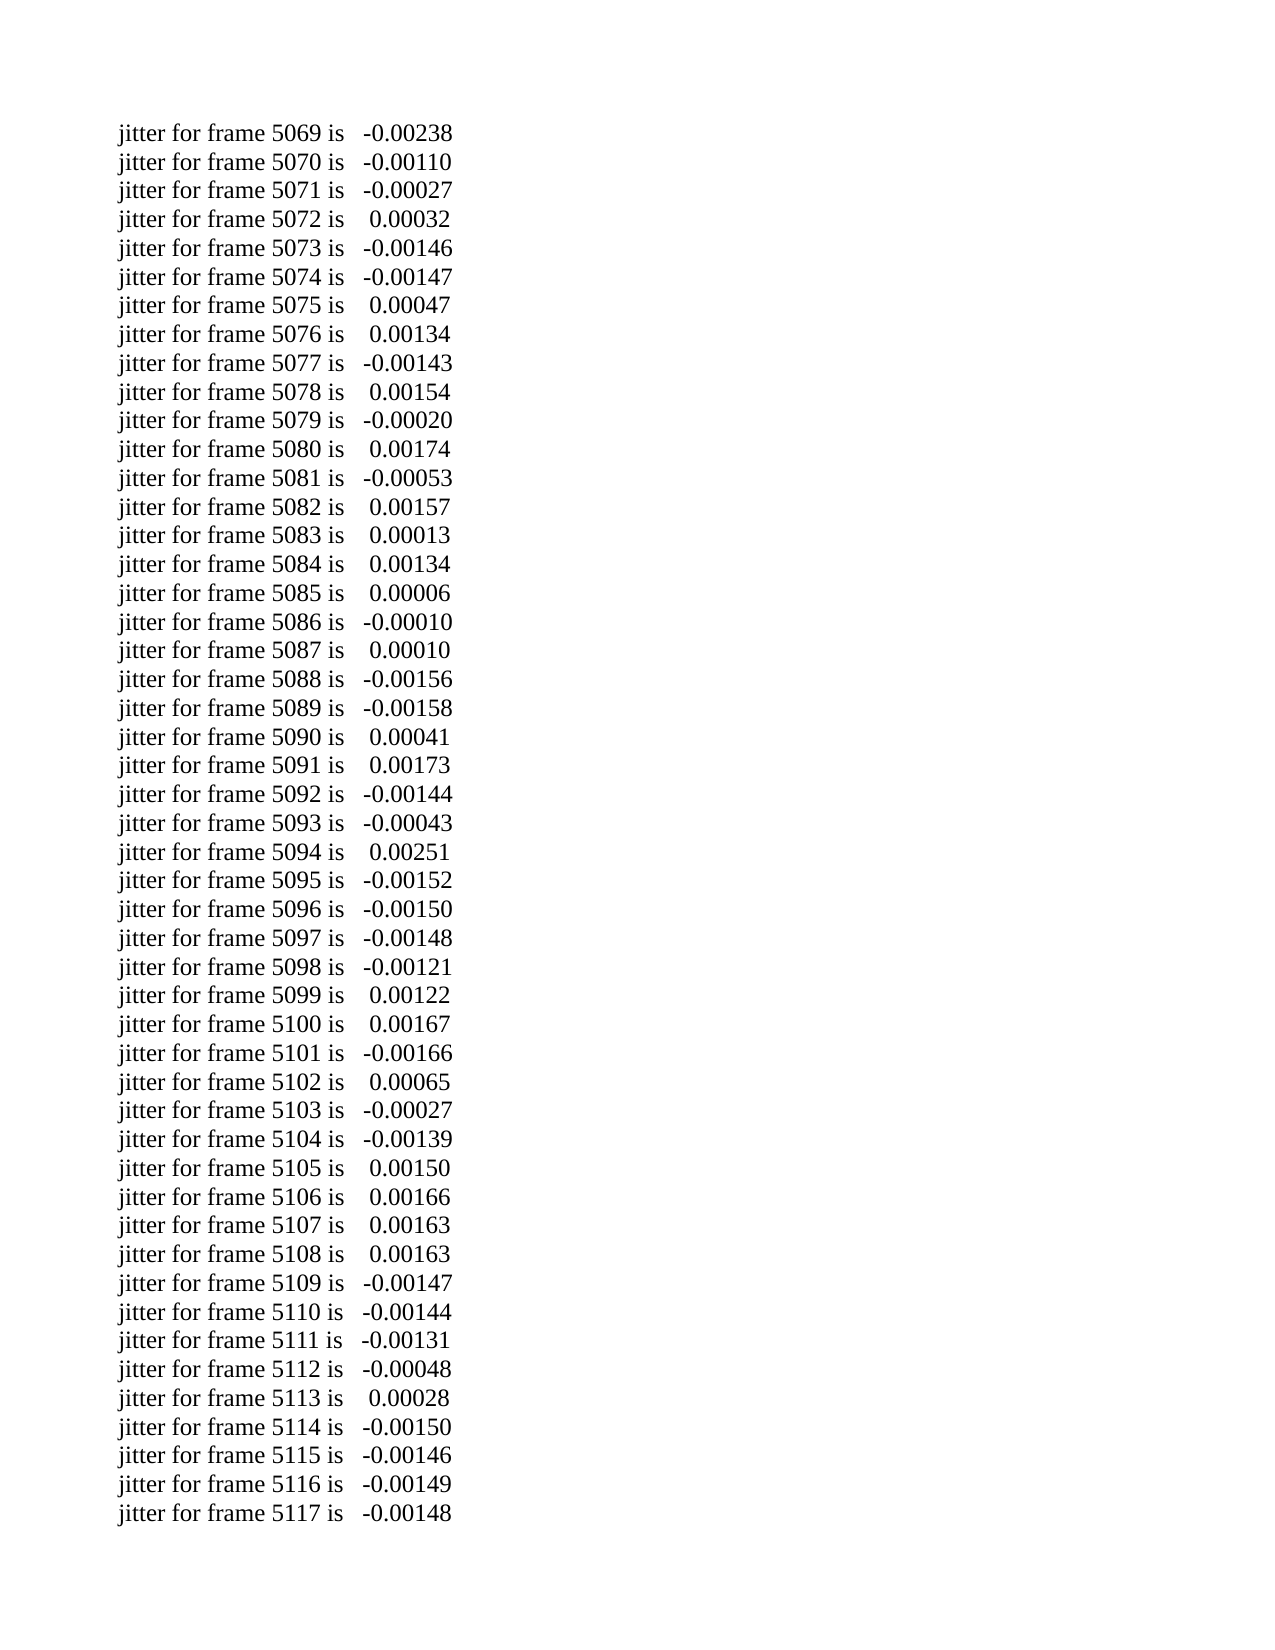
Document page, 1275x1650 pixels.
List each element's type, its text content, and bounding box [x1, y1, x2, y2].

text jitter for frame 5095 is -0.00152 [118, 866, 1157, 894]
text jitter for frame 5083 is 0.00013 [118, 521, 1157, 549]
text jitter for frame 5069 is -0.00238 [118, 118, 1157, 147]
text jitter for frame 5074 is -0.00147 [118, 262, 1157, 291]
text jitter for frame 5088 is -0.00156 [118, 664, 1157, 693]
text jitter for frame 5086 is -0.00010 [118, 607, 1157, 636]
text jitter for frame 5117 is -0.00148 [118, 1498, 1157, 1527]
text jitter for frame 5093 is -0.00043 [118, 808, 1157, 837]
text jitter for frame 5085 is 0.00006 [118, 578, 1157, 607]
text jitter for frame 5111 is -0.00131 [118, 1326, 1157, 1354]
text jitter for frame 5077 is -0.00143 [118, 348, 1157, 377]
text jitter for frame 5071 is -0.00027 [118, 176, 1157, 204]
text jitter for frame 5113 is 0.00028 [118, 1383, 1157, 1412]
text jitter for frame 5072 is 0.00032 [118, 204, 1157, 233]
text jitter for frame 5078 is 0.00154 [118, 377, 1157, 406]
text jitter for frame 5105 is 0.00150 [118, 1153, 1157, 1182]
text jitter for frame 5103 is -0.00027 [118, 1096, 1157, 1124]
text jitter for frame 5097 is -0.00148 [118, 923, 1157, 952]
text jitter for frame 5075 is 0.00047 [118, 291, 1157, 319]
text jitter for frame 5106 is 0.00166 [118, 1182, 1157, 1211]
text jitter for frame 5102 is 0.00065 [118, 1067, 1157, 1096]
text jitter for frame 5104 is -0.00139 [118, 1124, 1157, 1153]
text jitter for frame 5094 is 0.00251 [118, 837, 1157, 866]
text jitter for frame 5099 is 0.00122 [118, 981, 1157, 1009]
text jitter for frame 5070 is -0.00110 [118, 147, 1157, 176]
text jitter for frame 5084 is 0.00134 [118, 549, 1157, 578]
text jitter for frame 5100 is 0.00167 [118, 1009, 1157, 1038]
text jitter for frame 5112 is -0.00048 [118, 1354, 1157, 1383]
text jitter for frame 5115 is -0.00146 [118, 1441, 1157, 1469]
text jitter for frame 5114 is -0.00150 [118, 1412, 1157, 1441]
text jitter for frame 5110 is -0.00144 [118, 1297, 1157, 1326]
text jitter for frame 5116 is -0.00149 [118, 1469, 1157, 1498]
text jitter for frame 5081 is -0.00053 [118, 463, 1157, 492]
text jitter for frame 5098 is -0.00121 [118, 952, 1157, 981]
text jitter for frame 5091 is 0.00173 [118, 751, 1157, 779]
text jitter for frame 5080 is 0.00174 [118, 434, 1157, 463]
text jitter for frame 5076 is 0.00134 [118, 319, 1157, 348]
text jitter for frame 5096 is -0.00150 [118, 894, 1157, 923]
text jitter for frame 5108 is 0.00163 [118, 1239, 1157, 1268]
text jitter for frame 5101 is -0.00166 [118, 1038, 1157, 1067]
text jitter for frame 5092 is -0.00144 [118, 779, 1157, 808]
text jitter for frame 5090 is 0.00041 [118, 722, 1157, 751]
text jitter for frame 5109 is -0.00147 [118, 1268, 1157, 1297]
text jitter for frame 5107 is 0.00163 [118, 1211, 1157, 1239]
text jitter for frame 5087 is 0.00010 [118, 636, 1157, 664]
text jitter for frame 5073 is -0.00146 [118, 233, 1157, 262]
text jitter for frame 5089 is -0.00158 [118, 693, 1157, 722]
text jitter for frame 5082 is 0.00157 [118, 492, 1157, 521]
text jitter for frame 5079 is -0.00020 [118, 406, 1157, 434]
